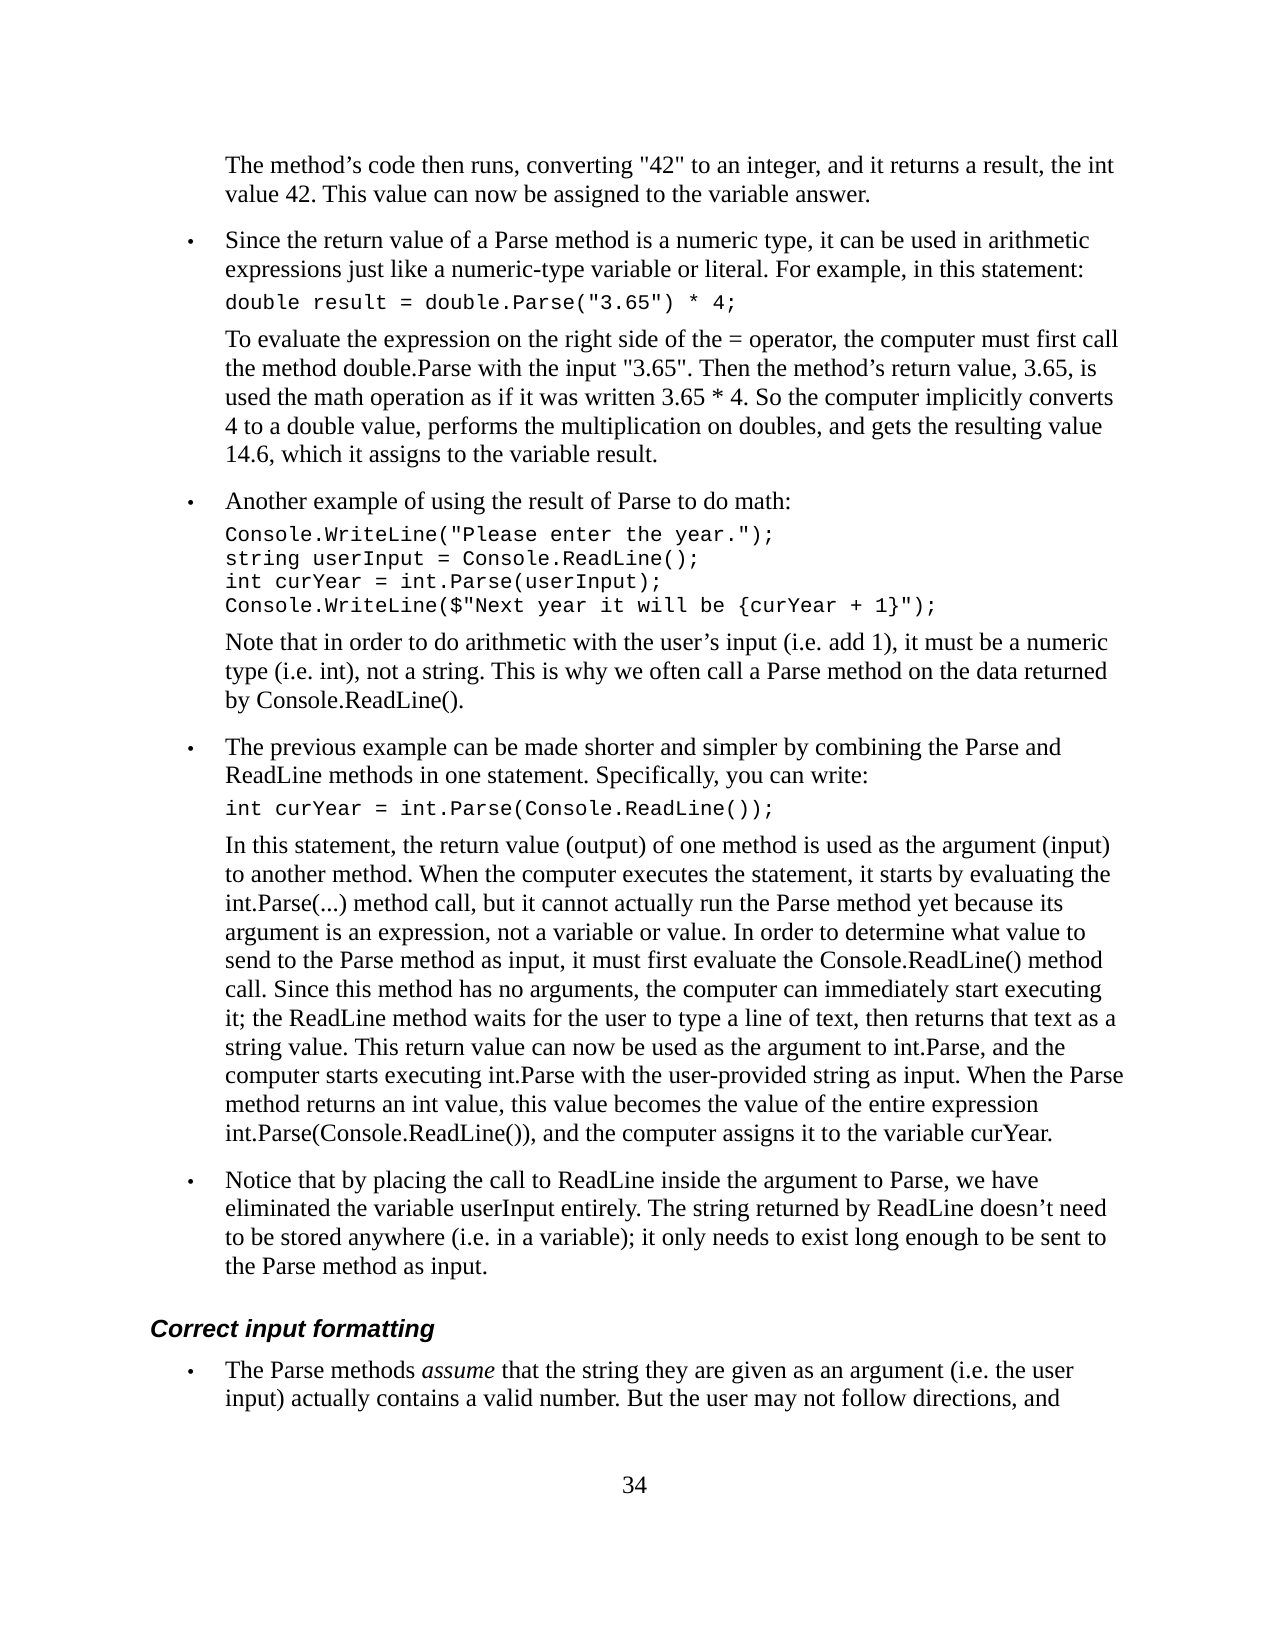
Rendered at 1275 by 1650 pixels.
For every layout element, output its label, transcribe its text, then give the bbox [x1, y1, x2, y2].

list int curYear = int.Parse(Console.ReadLine()); [187, 798, 1125, 822]
list Console.WriteLine("Please enter the year."); [187, 524, 1125, 547]
list string userInput = Console.ReadLine(); [187, 547, 1125, 571]
list Another example of using the result of Parse to do math: [187, 486, 1125, 515]
list Console.WriteLine($"Next year it will be {curYear + 1}"); [187, 595, 1125, 618]
list To evaluate the expression on the right side of the = operator, the computer must first call the method double.Parse with the input "3.65". Then the method’s return value, 3.65, is used the math operation as if it was written 3.65 * 4. So the computer implicitly converts 4 to a double value, performs the multiplication on doubles, and gets the resulting value 14.6, which it assigns to the variable result. [187, 324, 1125, 468]
list Since the return value of a Parse method is a numeric type, it can be used in arithmetic expressions just like a numeric-type variable or literal. For example, in this statement: [187, 225, 1125, 283]
list The previous example can be made shorter and simpler by combining the Parse and ReadLine methods in one statement. Specifically, you can write: [187, 732, 1125, 789]
list In this statement, the return value (output) of one method is used as the argument (input) to another method. When the computer executes the statement, it starts by evaluating the int.Parse(...) method call, but it cannot actually run the Parse method yet because its argument is an expression, not a variable or value. In order to determine what value to send to the Parse method as input, it must first evaluate the Console.ReadLine() method call. Since this method has no arguments, the computer can immediately start executing it; the ReadLine method waits for the user to type a line of text, then returns that text as a string value. This return value can now be used as the argument to int.Parse, and the computer starts executing int.Parse with the user-provided string as input. When the Parse method returns an int value, this value becomes the value of the entire expression int.Parse(Console.ReadLine()), and the computer assigns it to the variable curYear. [187, 831, 1125, 1147]
list Notice that by placing the call to ReadLine inside the argument to Parse, we have eliminated the variable userInput entirely. The string returned by ReadLine doesn’t need to be stored anywhere (i.e. in a variable); it only needs to exist long enough to be sent to the Parse method as input. [187, 1165, 1125, 1280]
list Note that in order to do arithmetic with the user’s input (i.e. add 1), it must be a numeric type (i.e. int), not a string. This is why we often call a Parse method on the data returned by Console.ReadLine(). [187, 627, 1125, 714]
list The Parse methods assume that the string they are given as an argument (i.e. the user input) actually contains a valid number. But the user may not follow directions, and [187, 1355, 1125, 1412]
subtitle Correct input formatting [150, 1314, 1125, 1342]
list int curYear = int.Parse(userInput); [187, 571, 1125, 595]
list The method’s code then runs, converting "42" to an integer, and it returns a result, the int value 42. This value can now be assigned to the variable answer. [187, 150, 1125, 207]
list double result = double.Parse("3.65") * 4; [187, 292, 1125, 316]
